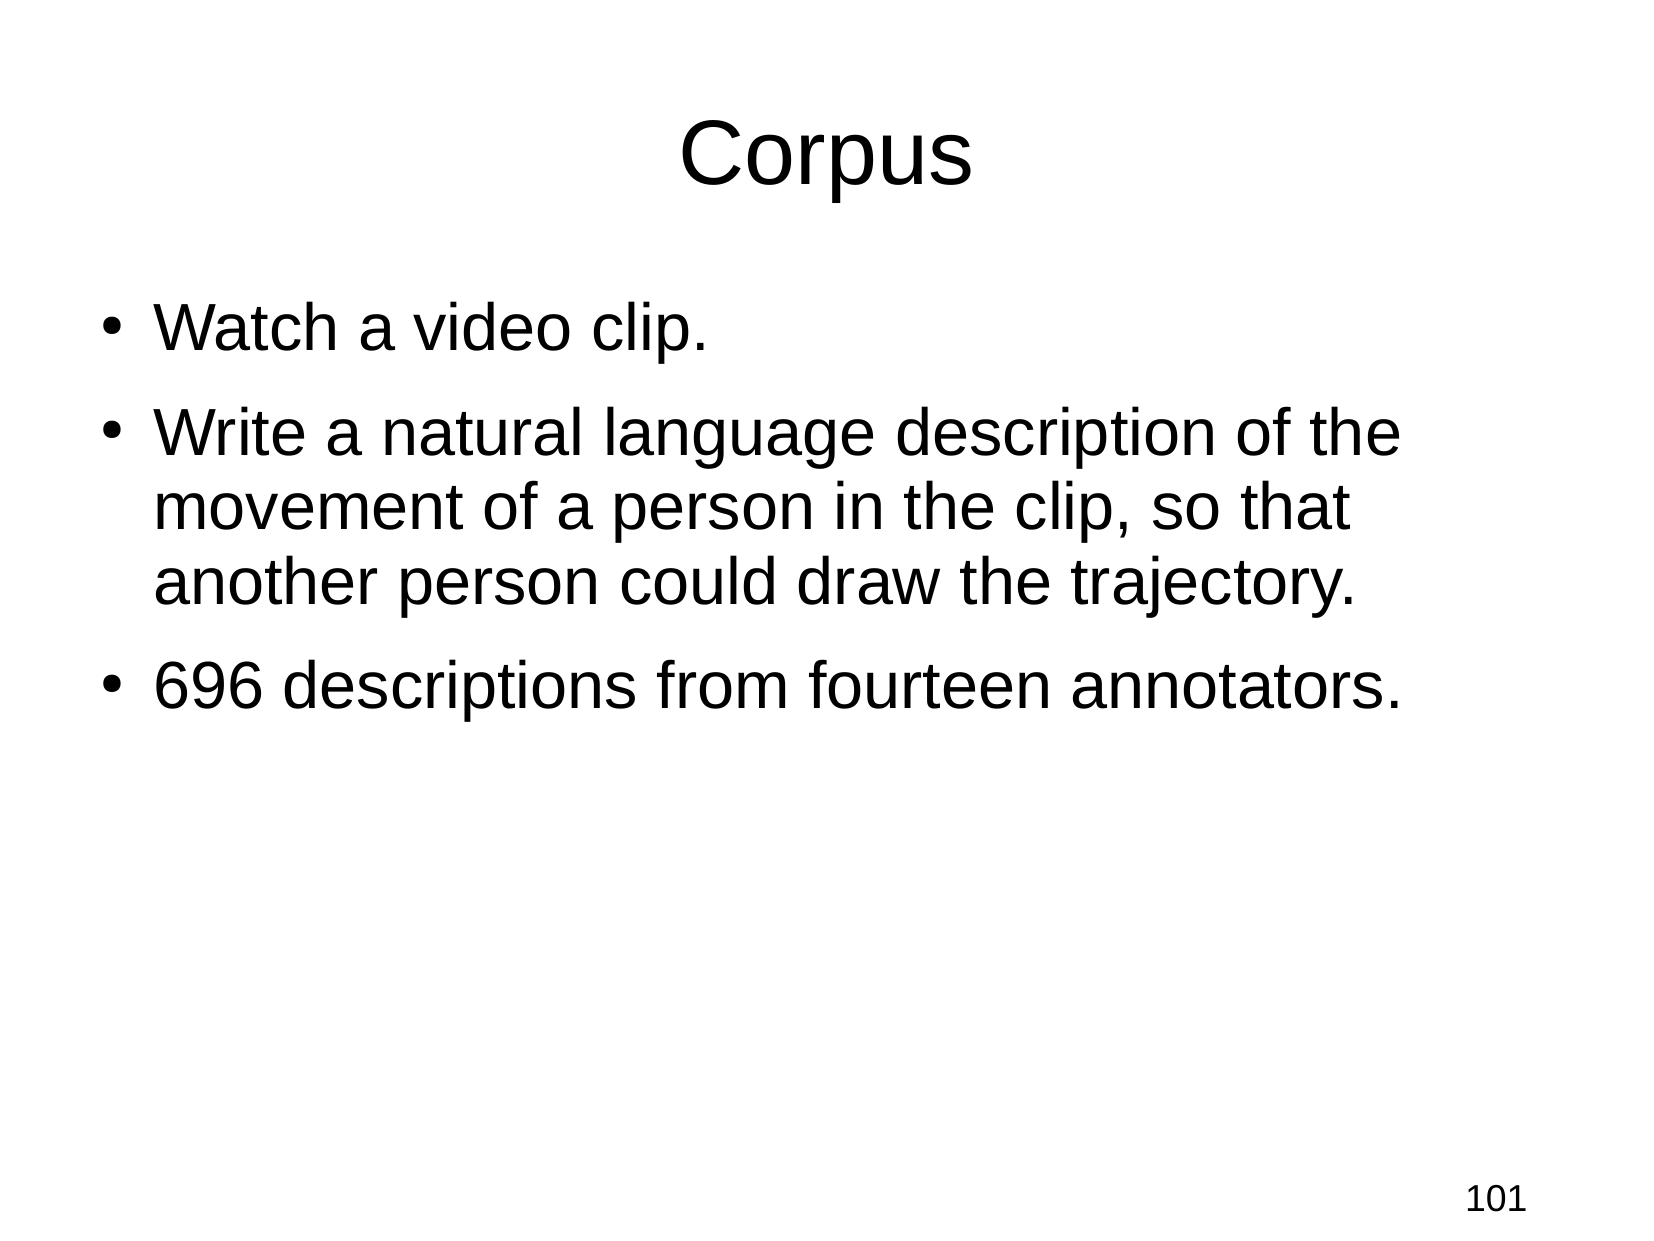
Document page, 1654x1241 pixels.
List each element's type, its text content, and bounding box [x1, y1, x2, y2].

text_box [1450, 1170, 1653, 1241]
title Corpus [82, 49, 1571, 257]
list Watch a video clip. Write a natural language description of the movement of a person in the clip, so that another person could draw the trajectory. 696 descriptions from fourteen annotators. [82, 290, 1571, 1109]
